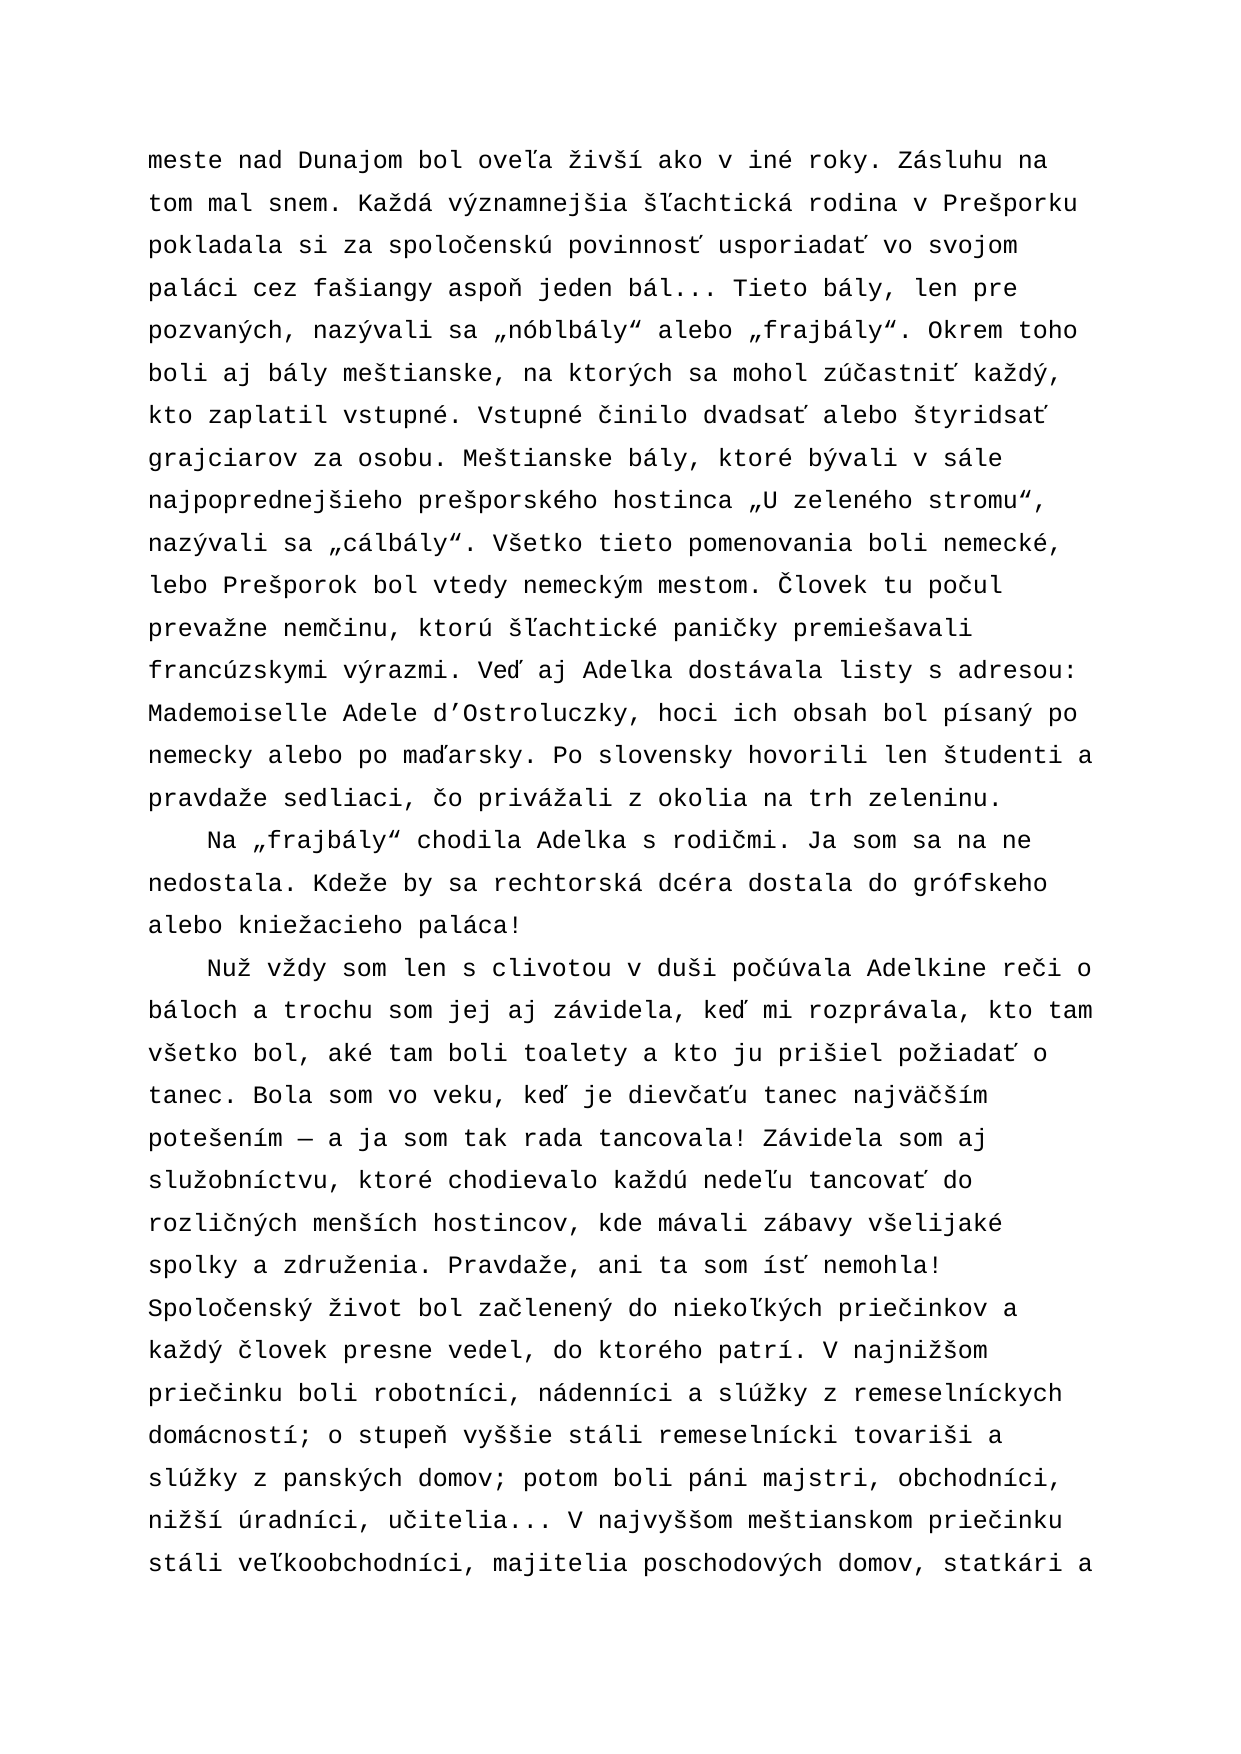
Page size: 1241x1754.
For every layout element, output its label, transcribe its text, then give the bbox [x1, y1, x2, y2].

text Na „frajbály“ chodila Adelka s rodičmi. Ja som sa na ne nedostala. Kdeže by sa rechtorská dcéra dostala do grófskeho alebo kniežacieho paláca! [148, 828, 1093, 941]
text meste nad Dunajom bol oveľa živší ako v iné roky. Zásluhu na tom mal snem. Každá významnejšia šľachtická rodina v Prešporku pokladala si za spoločenskú povinnosť usporiadať vo svojom paláci cez fašiangy aspoň jeden bál... Tieto bály, len pre pozvaných, nazývali sa „nóblbály“ alebo „frajbály“. Okrem toho boli aj bály meštianske, na ktorých sa mohol zúčastniť každý, kto zaplatil vstupné. Vstupné činilo dvadsať alebo štyridsať grajciarov za osobu. Meštianske bály, ktoré bývali v sále najpoprednejšieho prešporského hostinca „U zeleného stromu“, nazývali sa „cálbály“. Všetko tieto pomenovania boli nemecké, lebo Prešporok bol vtedy nemeckým mestom. Človek tu počul prevažne nemčinu, ktorú šľachtické paničky premiešavali francúzskymi výrazmi. Veď aj Adelka dostávala listy s adresou: Mademoiselle Adele d’Ostroluczky, hoci ich obsah bol písaný po nemecky alebo po maďarsky. Po slovensky hovorili len študenti a pravdaže sedliaci, čo privážali z okolia na trh zeleninu. [148, 148, 1093, 813]
text Nuž vždy som len s clivotou v duši počúvala Adelkine reči o báloch a trochu som jej aj závidela, keď mi rozprávala, kto tam všetko bol, aké tam boli toalety a kto ju prišiel požiadať o tanec. Bola som vo veku, keď je dievčaťu tanec najväčším potešením — a ja som tak rada tancovala! Závidela som aj služobníctvu, ktoré chodievalo každú nedeľu tancovať do rozličných menších hostincov, kde mávali zábavy všelijaké spolky a združenia. Pravdaže, ani ta som ísť nemohla! Spoločenský život bol začlenený do niekoľkých priečinkov a každý človek presne vedel, do ktorého patrí. V najnižšom priečinku boli robotníci, nádenníci a slúžky z remeselníckych domácností; o stupeň vyššie stáli remeselnícki tovariši a slúžky z panských domov; potom boli páni majstri, obchodníci, nižší úradníci, učitelia... V najvyššom meštianskom priečinku stáli veľkoobchodníci, majitelia poschodových domov, statkári a [148, 955, 1093, 1578]
